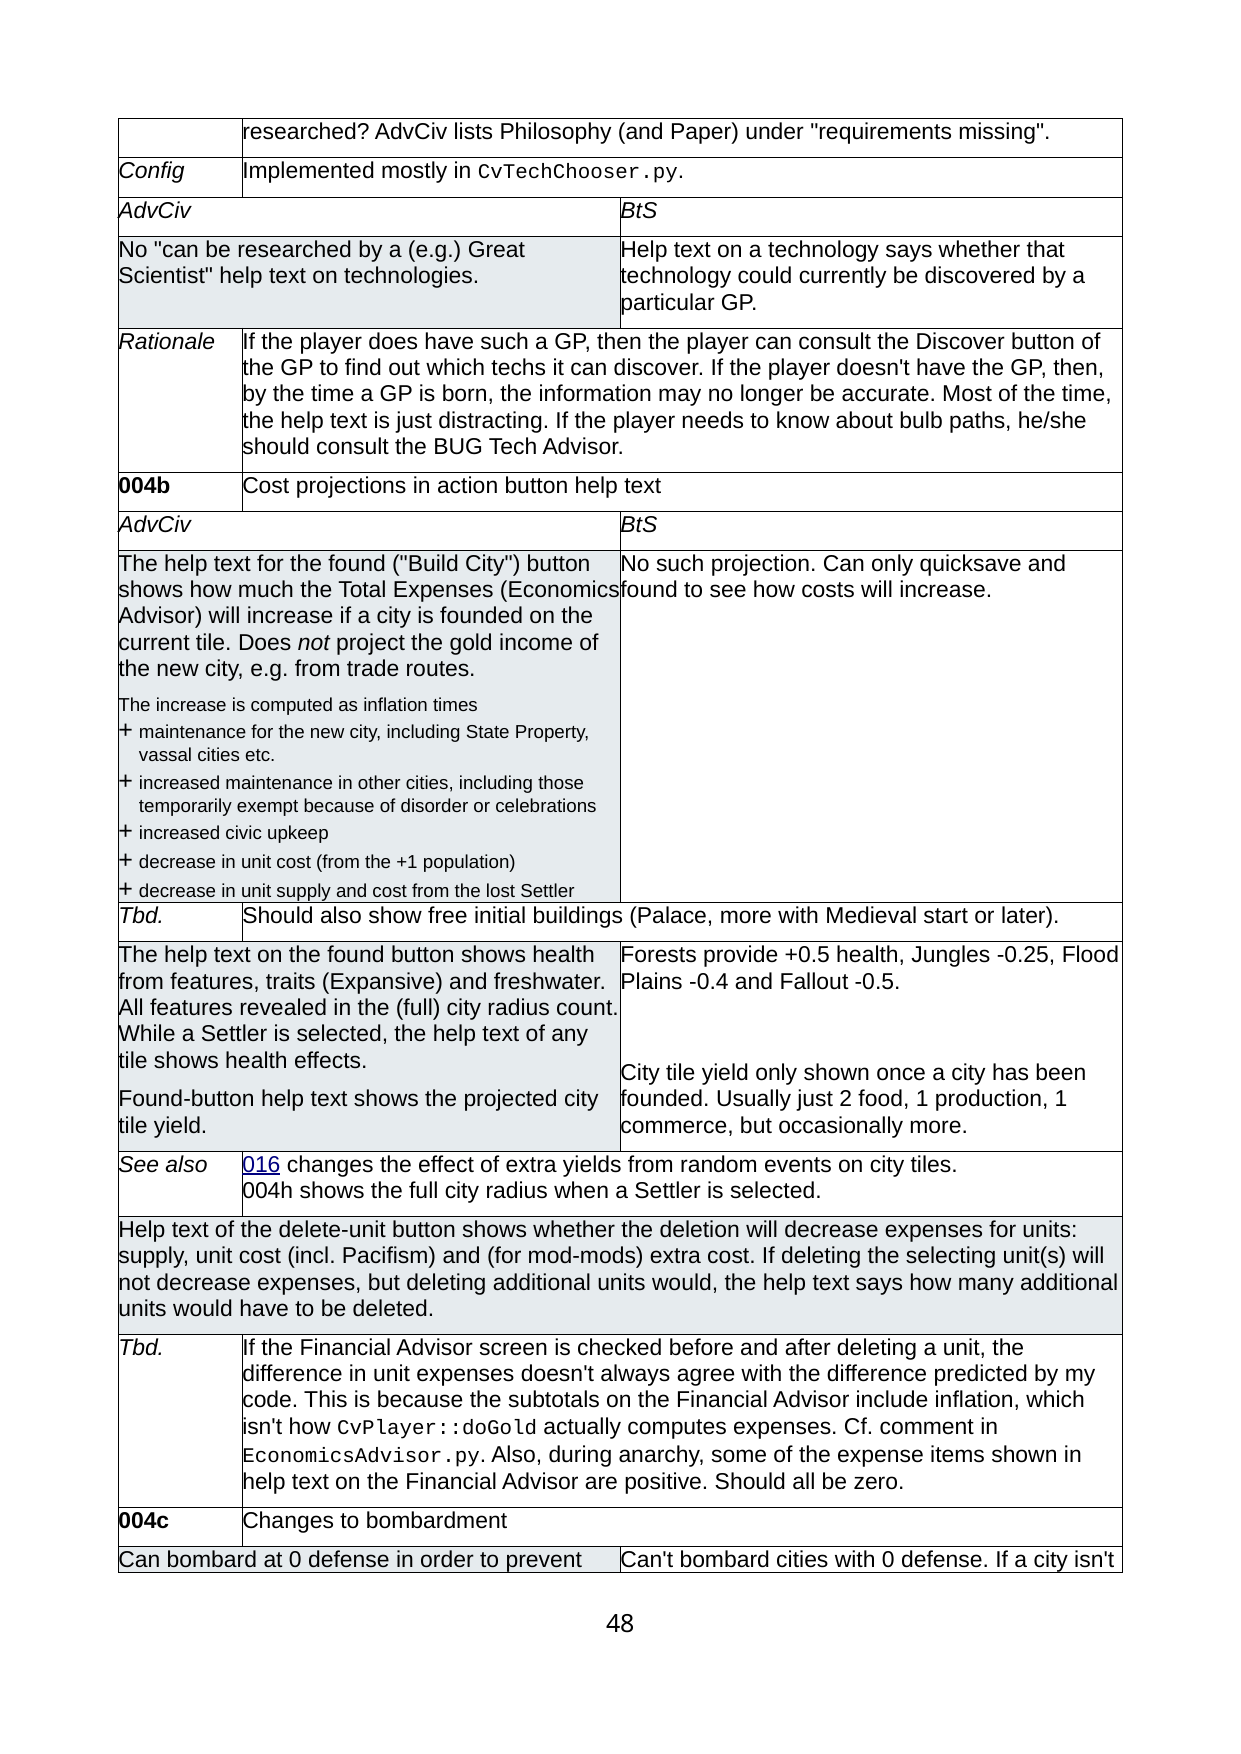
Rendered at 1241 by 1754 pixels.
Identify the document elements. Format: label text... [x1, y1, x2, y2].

table_cell 016 changes the effect of extra yields from random events on city tiles. 004h shows the full city radius when a Settler is selected. [243, 1152, 1122, 1216]
table_cell Help text of the delete-unit button shows whether the deletion will decrease expenses for units: supply, unit cost (incl. Pacifism) and (for mod-mods) extra cost. If deleting the selecting unit(s) will not decrease expenses, but deleting additional units would, the help text says how many additional units would have to be deleted. [119, 1217, 1122, 1334]
table_cell The help text on the found button shows health from features, traits (Expansive) and freshwater. All features revealed in the (full) city radius count. While a Settler is selected, the help text of any tile shows health effects. Found-button help text shows the projected city tile yield. [119, 942, 620, 1151]
table_cell Cost projections in action button help text [243, 473, 1122, 511]
table_cell BtS [621, 198, 1122, 236]
table_cell No such projection. Can only quicksave and found to see how costs will increase. [621, 551, 1122, 902]
table_cell 004c [119, 1508, 242, 1546]
table_cell Rationale [119, 329, 242, 472]
table_cell The help text for the found ("Build City") button shows how much the Total Expenses (Economics Advisor) will increase if a city is founded on the current tile. Does not project the gold income of the new city, e.g. from trade routes. The increase is computed as inflation times maintenance for the new city, including State Property, vassal cities etc. increased maintenance in other cities, including those temporarily exempt because of disorder or celebrations increased civic upkeep decrease in unit cost (from the +1 population) decrease in unit supply and cost from the lost Settler [119, 551, 620, 902]
table_cell See also [119, 1152, 242, 1216]
table_cell BtS [621, 512, 1122, 549]
table_cell Can't bombard cities with 0 defense. If a city isn't [621, 1547, 1122, 1572]
table_cell Changes to bombardment [243, 1508, 1122, 1546]
table_cell AdvCiv [119, 198, 620, 236]
table_cell No "can be researched by a (e.g.) Great Scientist" help text on technologies. [119, 237, 620, 328]
table_cell Tbd. [119, 903, 242, 941]
table_cell AdvCiv [119, 512, 620, 549]
table_cell Tbd. [119, 1335, 242, 1507]
table_cell Help text on a technology says whether that technology could currently be discovered by a particular GP. [621, 237, 1122, 328]
table_cell If the Financial Advisor screen is checked before and after deleting a unit, the difference in unit expenses doesn't always agree with the difference predicted by my code. This is because the subtotals on the Financial Advisor include inflation, which isn't how CvPlayer::doGold actually computes expenses. Cf. comment in EconomicsAdvisor.py. Also, during anarchy, some of the expense items shown in help text on the Financial Advisor are positive. Should all be zero. [243, 1335, 1122, 1507]
table_cell If the player does have such a GP, then the player can consult the Discover button of the GP to find out which techs it can discover. If the player doesn't have the GP, then, by the time a GP is born, the information may no longer be accurate. Most of the time, the help text is just distracting. If the player needs to know about bulb paths, he/she should consult the BUG Tech Advisor. [243, 329, 1122, 472]
table_cell Forests provide +0.5 health, Jungles -0.25, Flood Plains -0.4 and Fallout -0.5. City tile yield only shown once a city has been founded. Usually just 2 food, 1 production, 1 commerce, but occasionally more. [621, 942, 1122, 1151]
table_cell Implemented mostly in CvTechChooser.py. [243, 158, 1122, 197]
table_cell researched? AdvCiv lists Philosophy (and Paper) under "requirements missing". [243, 119, 1122, 157]
table_cell [119, 119, 242, 157]
table_cell 004b [119, 473, 242, 511]
table_cell Config [119, 158, 242, 197]
table_cell Should also show free initial buildings (Palace, more with Medieval start or later). [243, 903, 1122, 941]
table_cell Can bombard at 0 defense in order to prevent [119, 1547, 620, 1572]
